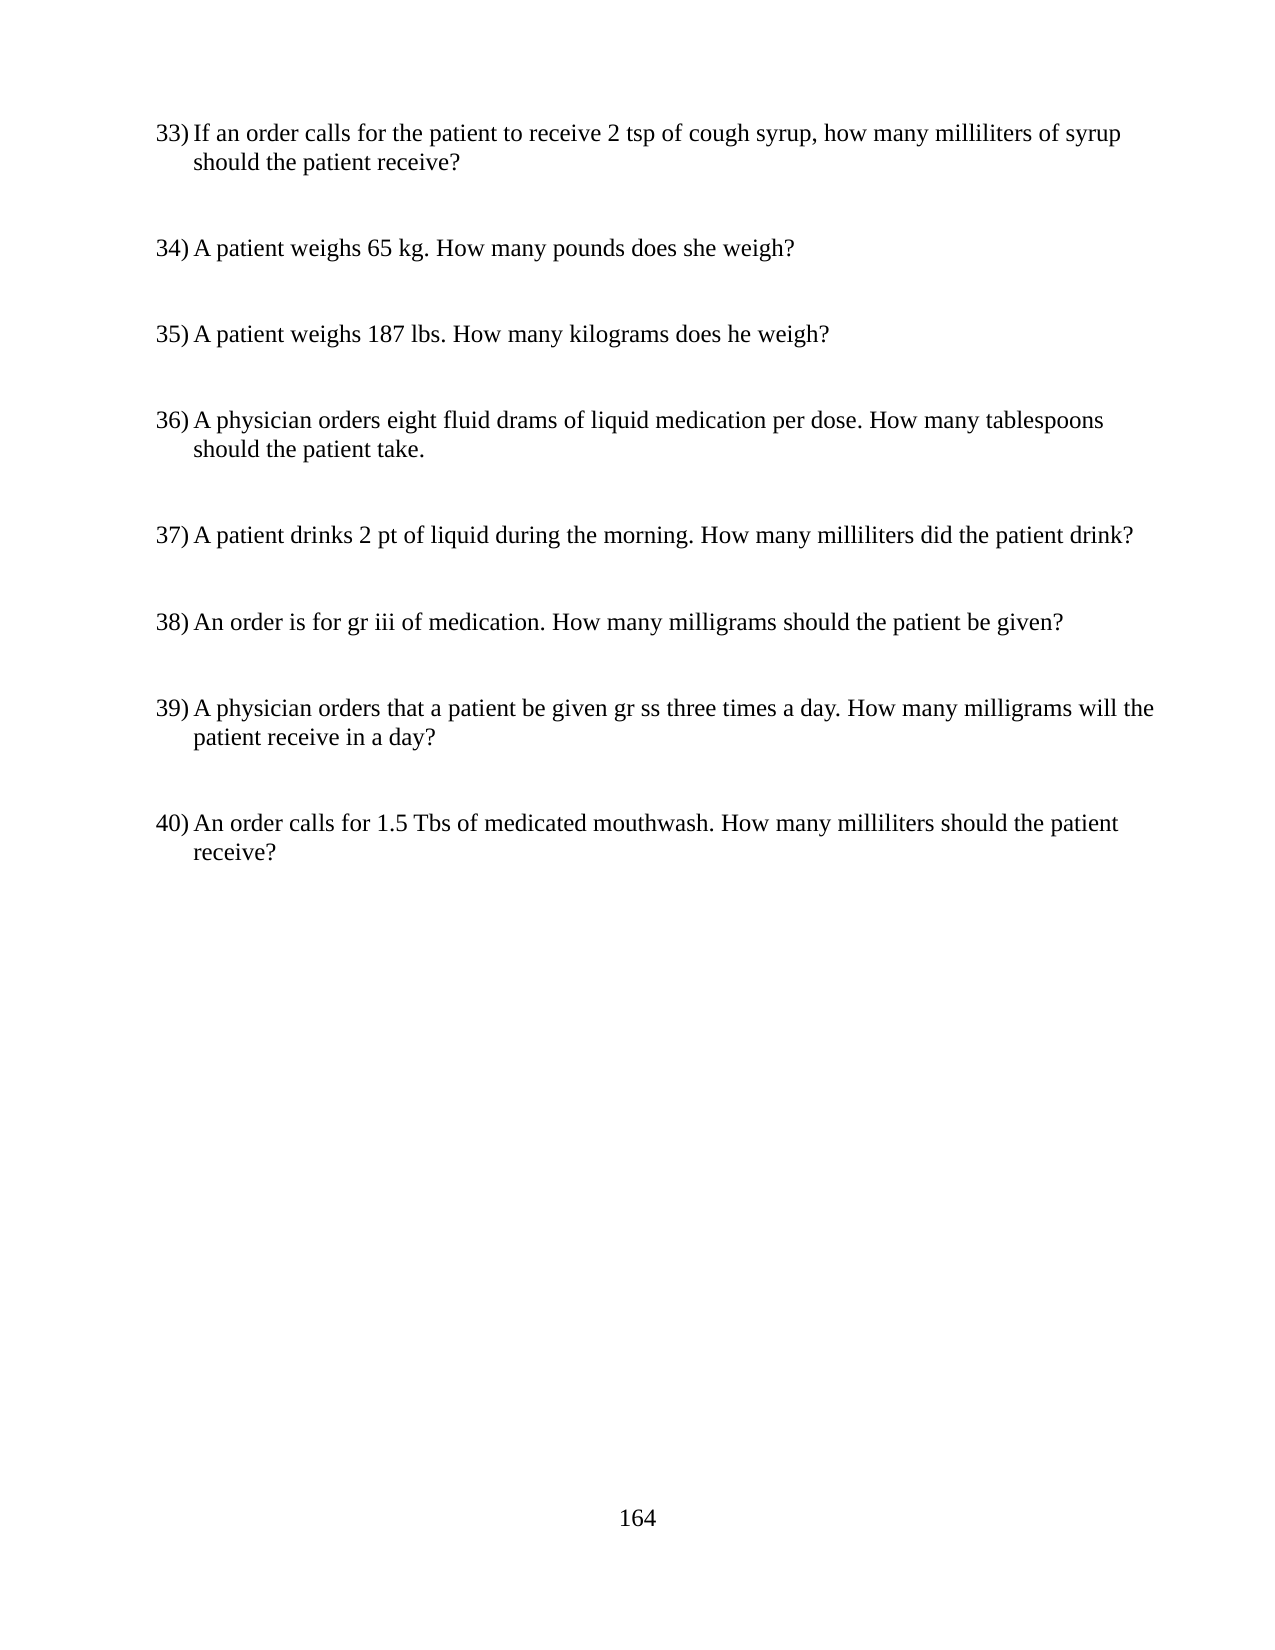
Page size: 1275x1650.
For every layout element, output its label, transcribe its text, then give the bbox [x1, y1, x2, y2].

list An order is for gr iii of medication. How many milligrams should the patient be given? [156, 607, 1157, 636]
list A patient drinks 2 pt of liquid during the morning. How many milliliters did the patient drink? [156, 521, 1157, 549]
list An order calls for 1.5 Tbs of medicated mouthwash. How many milliliters should the patient receive? [156, 808, 1157, 866]
list A physician orders eight fluid drams of liquid medication per dose. How many tablespoons should the patient take. [156, 406, 1157, 463]
list A physician orders that a patient be given gr ss three times a day. How many milligrams will the patient receive in a day? [156, 693, 1157, 751]
list If an order calls for the patient to receive 2 tsp of cough syrup, how many milliliters of syrup should the patient receive? [156, 118, 1157, 176]
list A patient weighs 187 lbs. How many kilograms does he weigh? [156, 319, 1157, 348]
list A patient weighs 65 kg. How many pounds does she weigh? [156, 233, 1157, 262]
